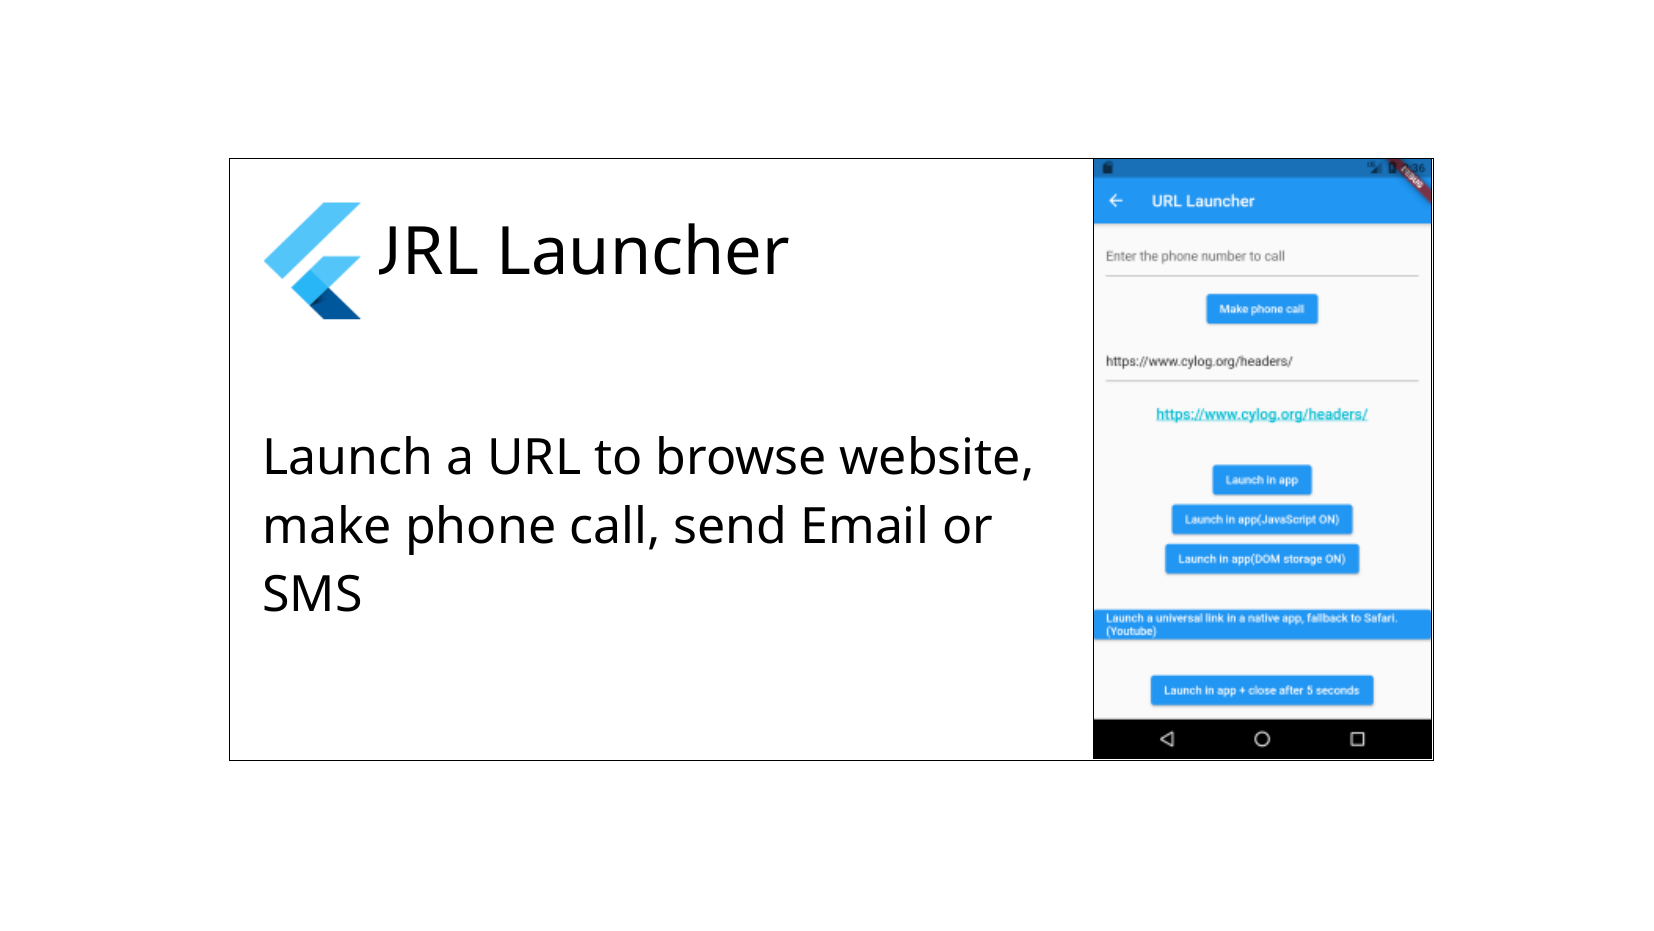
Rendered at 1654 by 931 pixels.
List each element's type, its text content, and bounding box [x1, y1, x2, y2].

picture [1093, 158, 1432, 759]
list URL Launcher Launch a URL to browse website, make phone call, send Email or SMS [262, 203, 1051, 713]
picture [247, 191, 379, 331]
